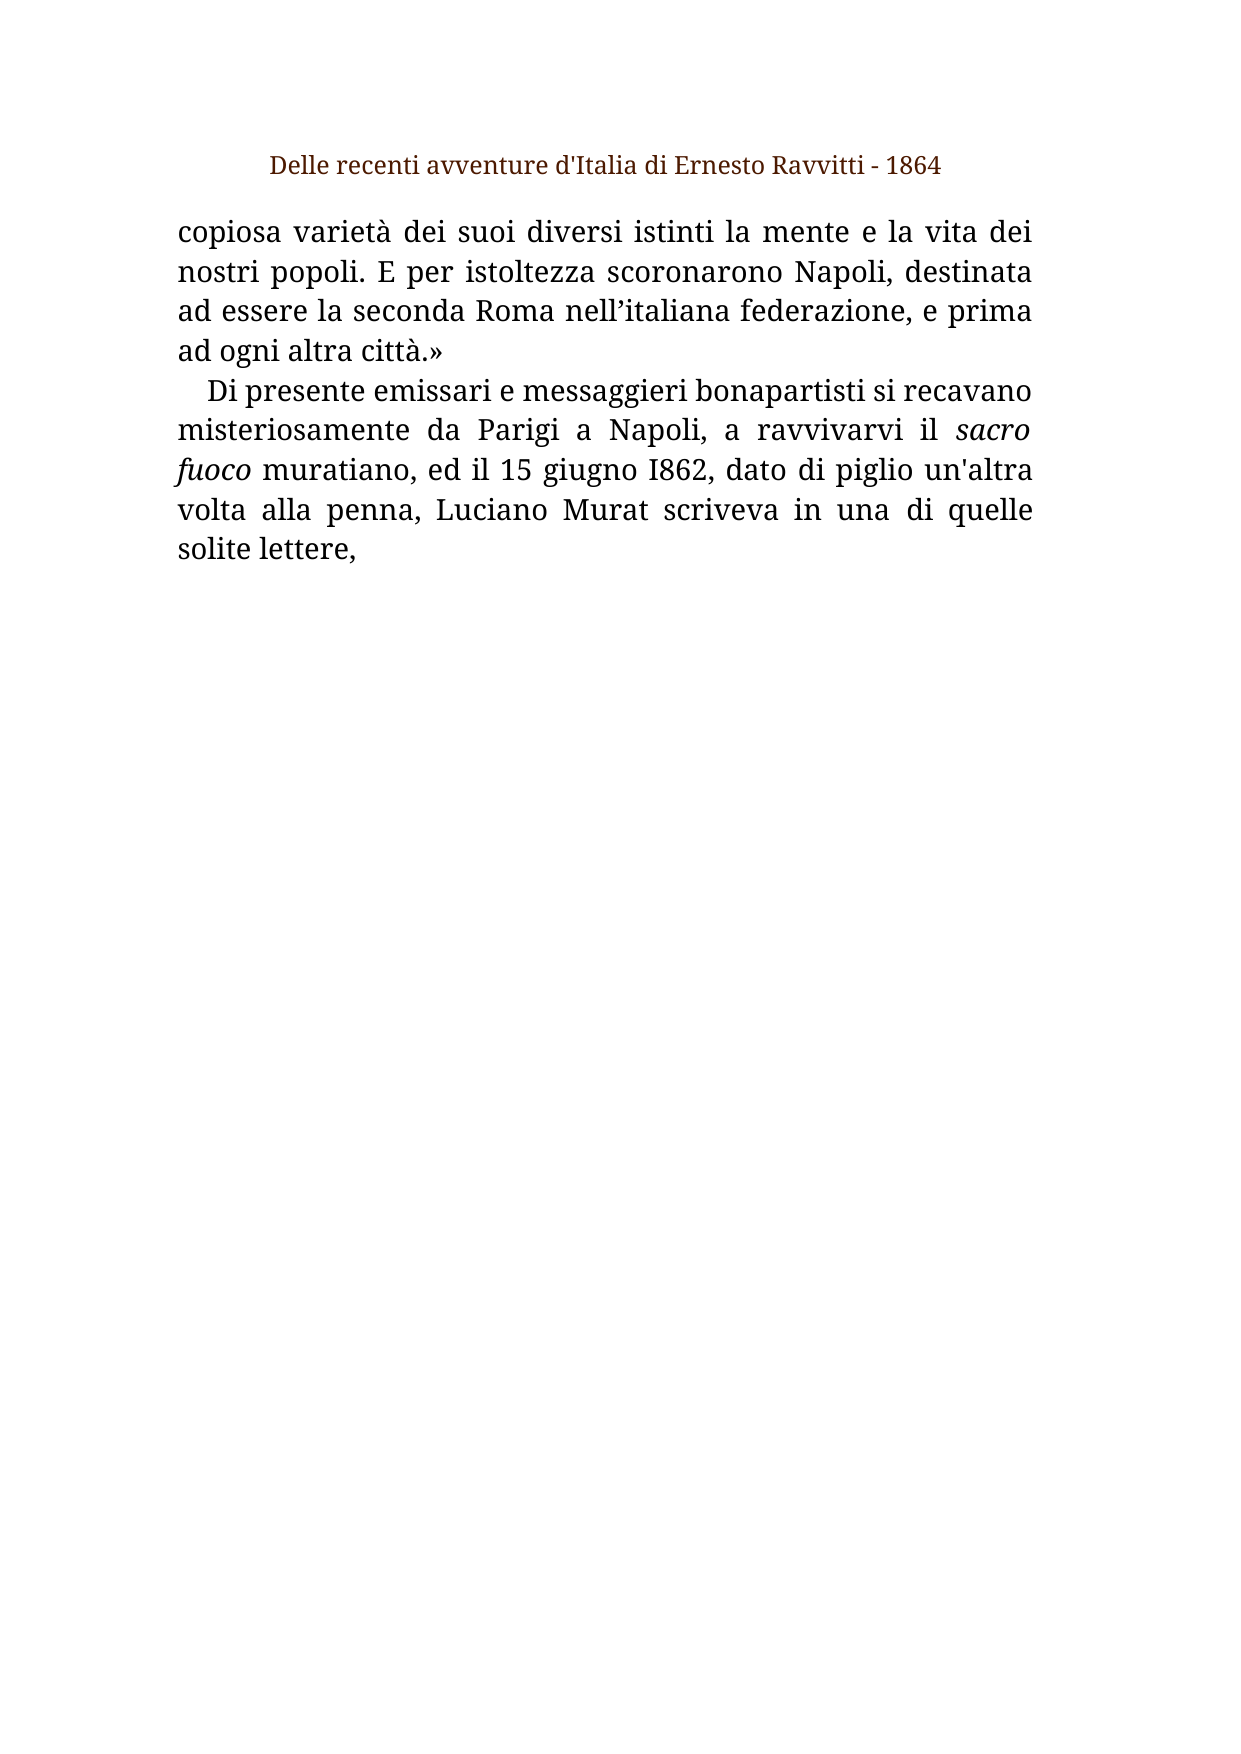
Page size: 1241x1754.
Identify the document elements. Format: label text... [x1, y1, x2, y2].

text Di presente emissari e messaggieri bonapartisti si recavano misteriosamente da Parigi a Napoli, a ravvivarvi il sacro fuoco muratiano, ed il 15 giugno I862, dato di piglio un'altra volta alla penna, Luciano Murat scriveva in una di quelle solite lettere, [177, 370, 1033, 568]
text copiosa varietà dei suoi diversi istinti la mente e la vita dei nostri popoli. E per istoltezza scoronarono Napoli, destinata ad essere la seconda Roma nell’italiana federazione, e prima ad ogni altra città.» [177, 211, 1033, 370]
